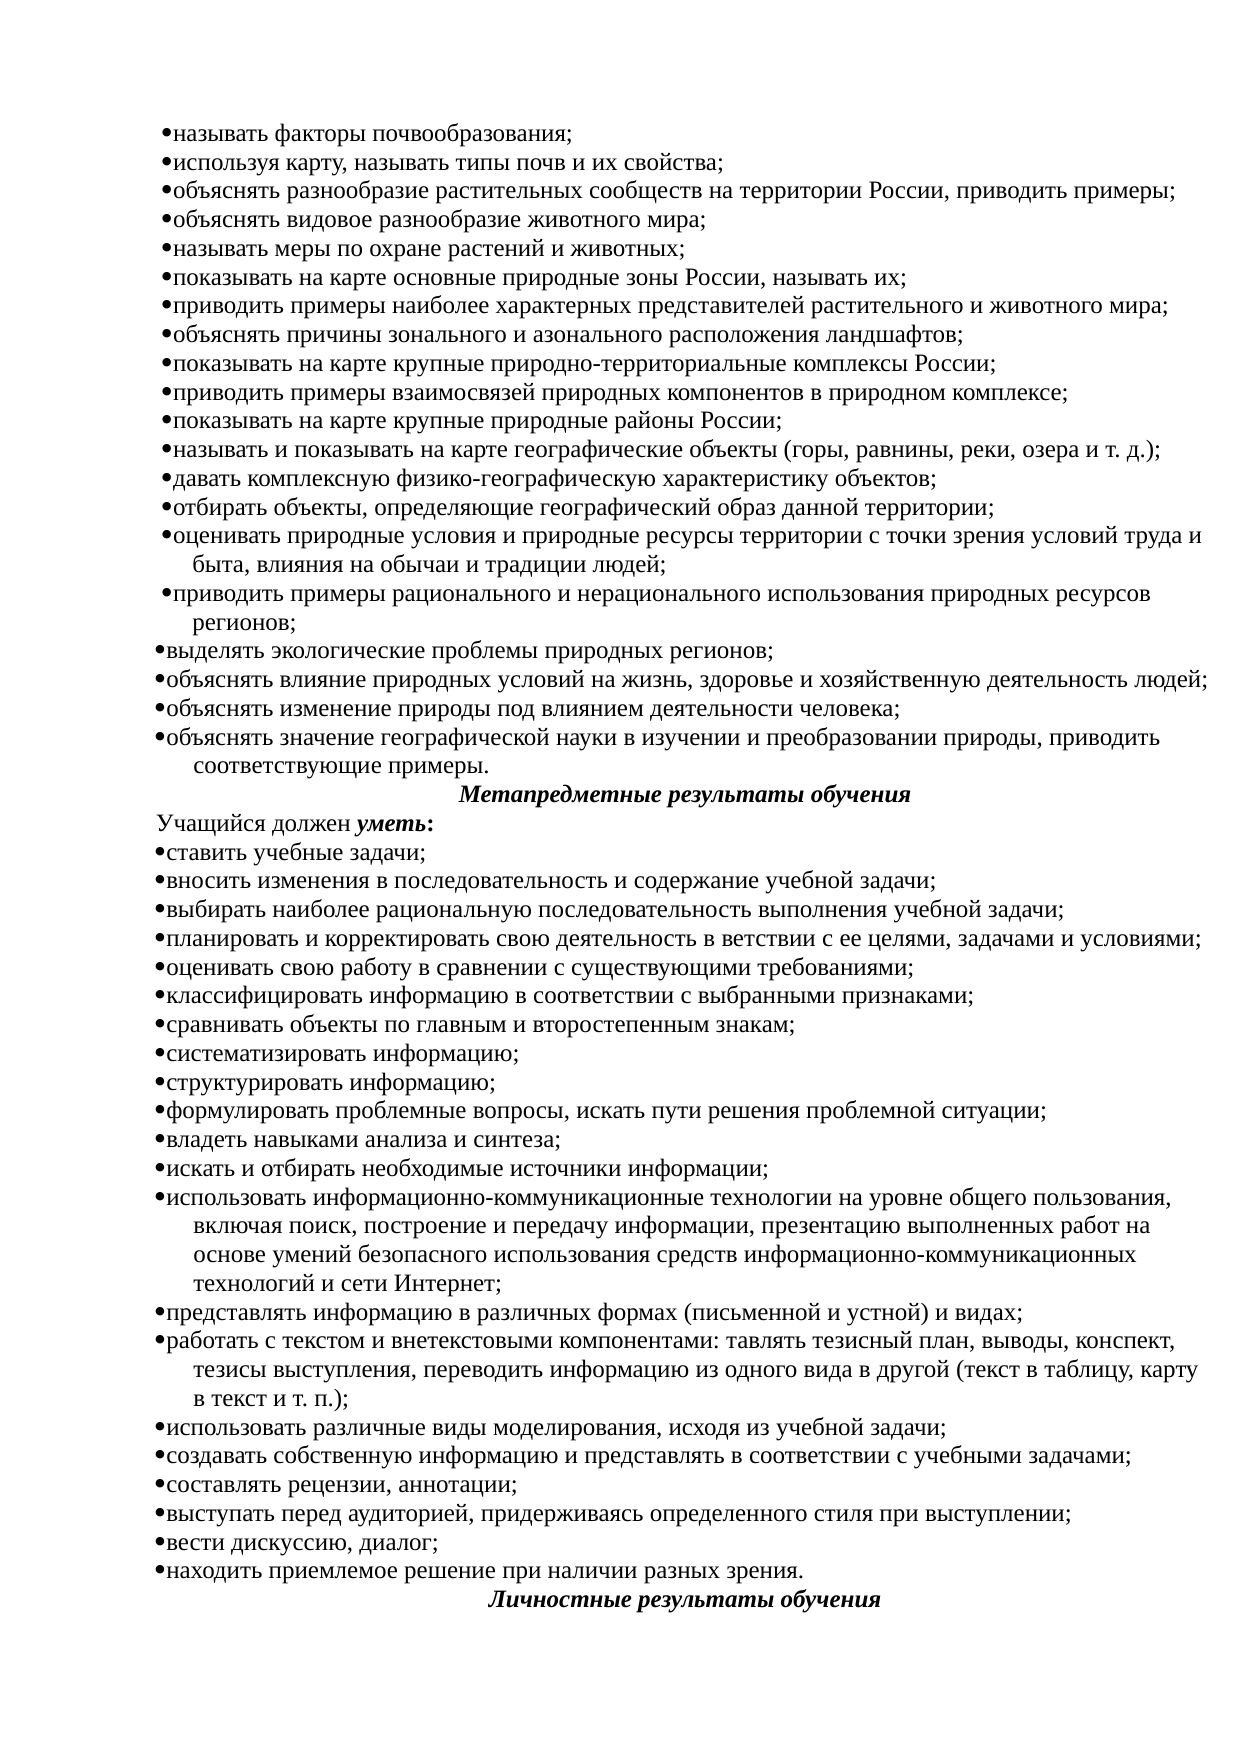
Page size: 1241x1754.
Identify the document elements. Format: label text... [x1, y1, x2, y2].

list называть меры по охране растений и животных; [162, 233, 1217, 262]
list отбирать объекты, определяющие географический образ данной территории; [162, 492, 1217, 521]
list давать комплексную физико-географическую характеристику объектов; [162, 463, 1217, 492]
list оценивать природные условия и природные ресурсы территории с точки зрения условий труда и быта, влияния на обычаи и традиции людей; [162, 521, 1217, 578]
list выделять экологические проблемы природных регионов; [156, 636, 1217, 664]
list использовать различные виды моделирования, исходя из учебной задачи; [156, 1412, 1217, 1441]
list приводить примеры взаимосвязей природных компонентов в природном комплексе; [162, 377, 1217, 406]
list называть и показывать на карте географические объекты (горы, равнины, реки, озера и т. д.); [162, 434, 1217, 463]
list показывать на карте основные природные зоны России, называть их; [162, 262, 1217, 291]
list выступать перед аудиторией, придерживаясь определенного стиля при выступлении; [156, 1498, 1217, 1527]
list объяснять причины зонального и азонального расположения ландшафтов; [162, 319, 1217, 348]
list оценивать свою работу в сравнении с существующими требованиями; [156, 952, 1217, 981]
list называть факторы почвообразования; [162, 118, 1217, 147]
list объяснять значение географической науки в изучении и преобразовании природы, приводить соответствующие примеры. [156, 722, 1217, 779]
list классифицировать информацию в соответствии с выбранными признаками; [156, 981, 1217, 1009]
list планировать и корректировать свою деятельность в ветствии с ее целями, задачами и условиями; [156, 923, 1217, 952]
list работать с текстом и внетекстовыми компонентами: тавлять тезисный план, выводы, конспект, тезисы выступления, переводить информацию из одного вида в другой (текст в таблицу, карту в текст и т. п.); [156, 1326, 1217, 1412]
text Личностные результаты обучения [156, 1584, 1217, 1613]
list вносить изменения в последовательность и содержание учебной задачи; [156, 866, 1217, 894]
list сравнивать объекты по главным и второстепенным знакам; [156, 1009, 1217, 1038]
list используя карту, называть типы почв и их свойства; [162, 147, 1217, 176]
text Метапредметные результаты обучения [156, 779, 1217, 808]
list ставить учебные задачи; [156, 837, 1217, 866]
list приводить примеры рационального и нерационального использования природных ресурсов регионов; [162, 578, 1217, 636]
list объяснять видовое разнообразие животного мира; [162, 204, 1217, 233]
list показывать на карте крупные природно-территориальные комплексы России; [162, 348, 1217, 377]
text Учащийся должен уметь: [156, 808, 1217, 837]
list создавать собственную информацию и представлять в соответствии с учебными задачами; [156, 1441, 1217, 1469]
list вести дискуссию, диалог; [156, 1527, 1217, 1556]
list систематизировать информацию; [156, 1038, 1217, 1067]
list формулировать проблемные вопросы, искать пути решения проблемной ситуации; [156, 1096, 1217, 1124]
list выбирать наиболее рациональную последовательность выполнения учебной задачи; [156, 894, 1217, 923]
list объяснять изменение природы под влиянием деятельности человека; [156, 693, 1217, 722]
list составлять рецензии, аннотации; [156, 1469, 1217, 1498]
list объяснять разнообразие растительных сообществ на территории России, приводить примеры; [162, 176, 1217, 204]
list объяснять влияние природных условий на жизнь, здоровье и хозяйственную деятельность людей; [156, 664, 1217, 693]
list находить приемлемое решение при наличии разных зрения. [156, 1556, 1217, 1584]
list структурировать информацию; [156, 1067, 1217, 1096]
list искать и отбирать необходимые источники информации; [156, 1153, 1217, 1182]
list показывать на карте крупные природные районы России; [162, 406, 1217, 434]
list приводить примеры наиболее характерных представителей растительного и животного мира; [162, 291, 1217, 319]
list владеть навыками анализа и синтеза; [156, 1124, 1217, 1153]
list представлять информацию в различных формах (письменной и устной) и видах; [156, 1297, 1217, 1326]
list использовать информационно-коммуникационные технологии на уровне общего пользования, включая поиск, построение и передачу информации, презентацию выполненных работ на основе умений безопасного использования средств информационно-коммуникационных технологий и сети Интернет; [156, 1182, 1217, 1297]
